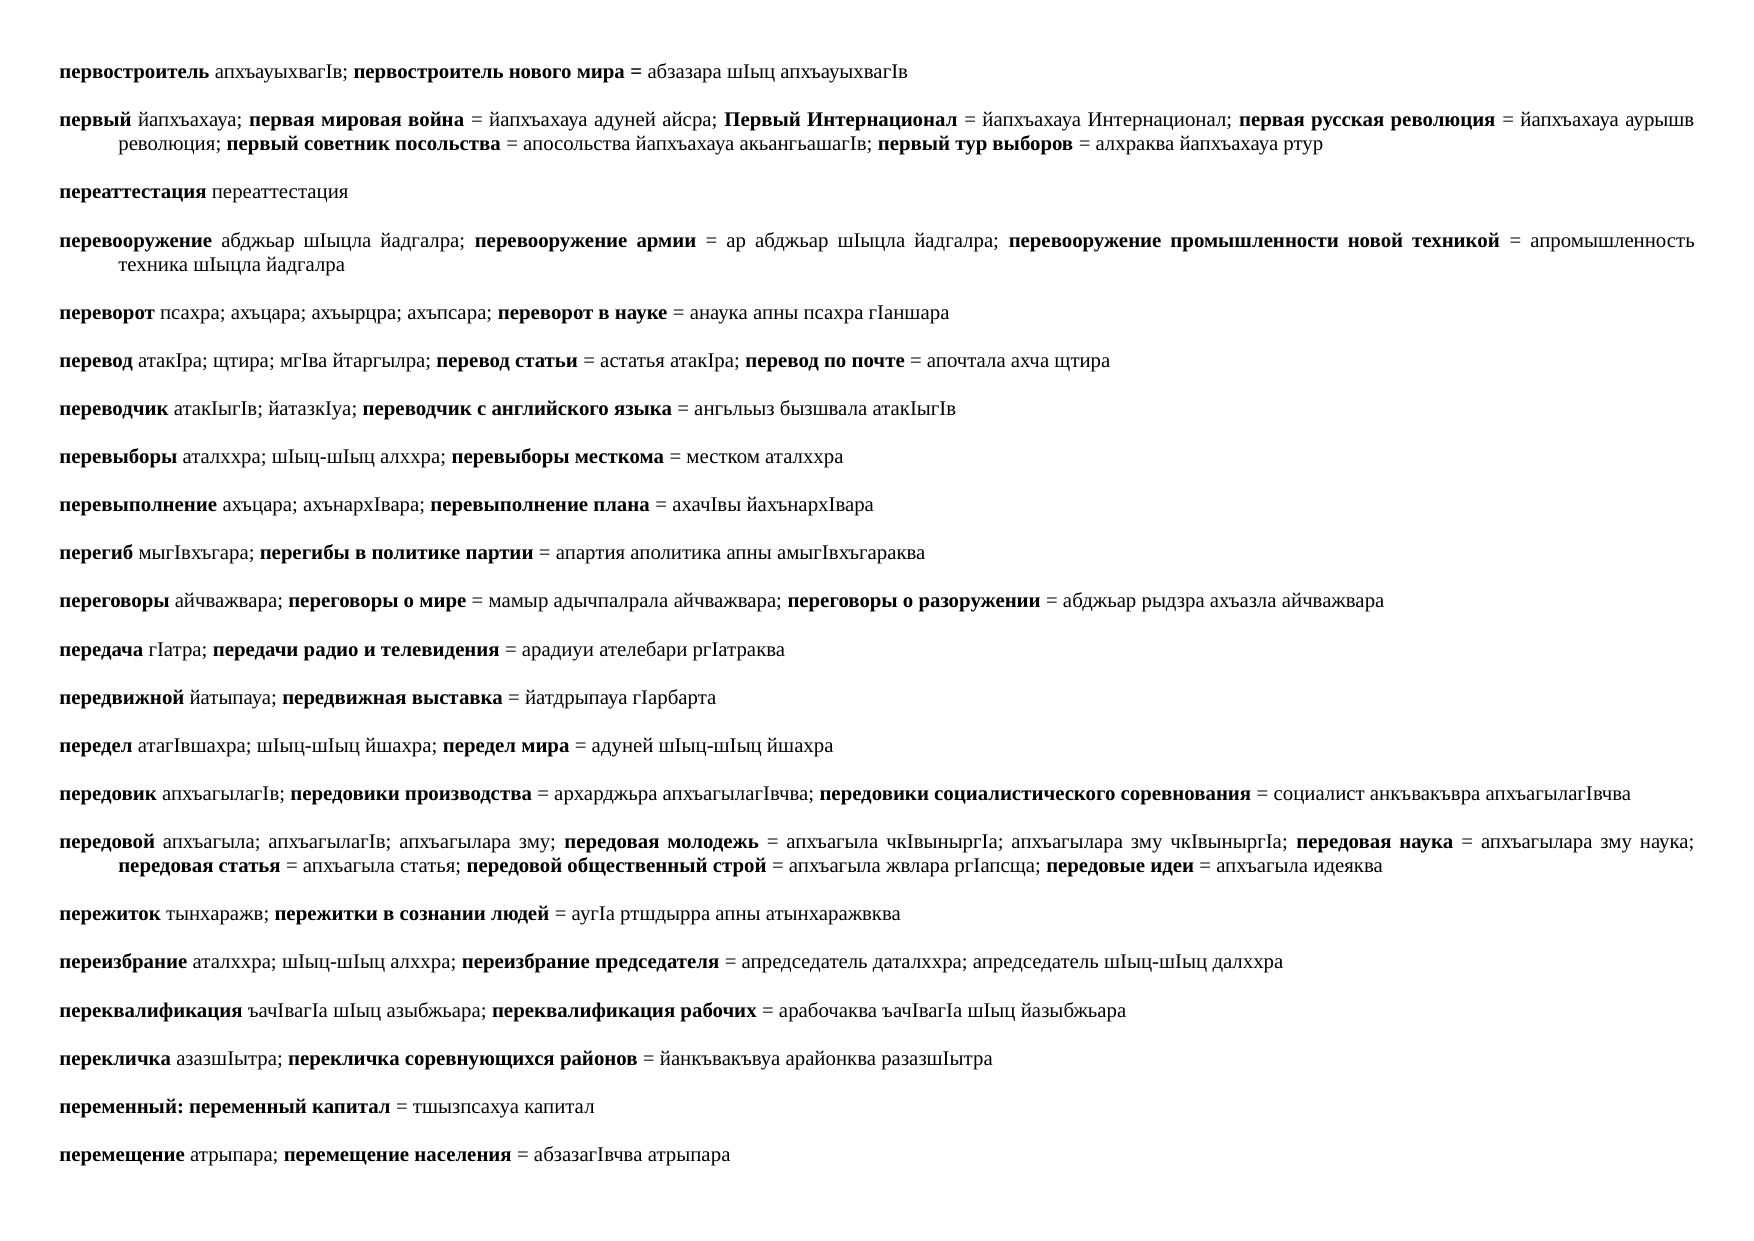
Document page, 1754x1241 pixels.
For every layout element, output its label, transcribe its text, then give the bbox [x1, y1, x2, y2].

text перемещение атрыпара; перемещение населения = абзазагIвчва атрыпара [59, 1142, 1695, 1166]
text переменный: переменный капитал = тшызпсахуа капитал [59, 1094, 1695, 1118]
text перевооружение абджьар шIыцла йадгалра; перевооружение армии = ар абджьар шIыцла йадгалра; перевооружение промышленности новой техникой = апромышленность техника шIыцла йадгалра [59, 227, 1695, 276]
text переаттестация переаттестация [59, 179, 1695, 203]
text перевыполнение ахъцара; ахънархIвара; перевыполнение плана = ахачIвы йахънархIвара [59, 492, 1695, 516]
text переизбрание аталххра; шIыц-шIыц алххра; переизбрание председателя = апредседатель даталххра; апредседатель шIыц-шIыц далххра [59, 949, 1695, 973]
text передвижной йатыпауа; передвижная выставка = йатдрыпауа гIарбарта [59, 685, 1695, 709]
text передел атагIвшахра; шIыц-шIыц йшахра; передел мира = адуней шIыц-шIыц йшахра [59, 733, 1695, 757]
text переворот псахра; ахъцара; ахъырцра; ахъпсара; переворот в науке = анаука апны псахра гIаншара [59, 300, 1695, 324]
text перегиб мыгIвхъгара; перегибы в политике партии = апартия аполитика апны амыгIвхъгараква [59, 540, 1695, 564]
text передовой апхъагыла; апхъагылагIв; апхъагылара зму; передовая молодежь = апхъагыла чкIвыныргIа; апхъагылара зму чкIвыныргIа; передовая наука = апхъагылара зму наука; передовая статья = апхъагыла статья; передовой общественный строй = апхъагыла жвлара ргIапсща; передовые идеи = апхъагыла идеяква [59, 829, 1695, 877]
text переговоры айчважвара; переговоры о мире = мамыр адычпалрала айчважвара; переговоры о разоружении = абджьар рыдзра ахъазла айчважвара [59, 588, 1695, 612]
text первостроитель апхъауыхвагIв; первостроитель нового мира = абзазара шIыц апхъауыхвагIв [59, 59, 1695, 83]
text перевыборы аталххра; шIыц-шIыц алххра; перевыборы месткома = местком аталххра [59, 444, 1695, 468]
text перевод атакIра; щтира; мгIва йтаргылра; перевод статьи = астатья атакIра; перевод по почте = апочтала ахча щтира [59, 348, 1695, 372]
text перекличка азазшIытра; перекличка соревнующихся районов = йанкъвакъвуа арайонква разазшIытра [59, 1046, 1695, 1070]
text переквалификация ъачIвагIа шIыц азыбжьара; переквалификация рабочих = арабочаква ъачIвагIа шIыц йазыбжьара [59, 997, 1695, 1022]
text первый йапхъахауа; первая мировая война = йапхъахауа адуней айсра; Первый Интернационал = йапхъахауа Интернационал; первая русская революция = йапхъахауа аурышв революция; первый советник посольства = апосольства йапхъахауа акьангьашагIв; первый тур выборов = алхраква йапхъахауа ртур [59, 107, 1695, 155]
text передача гIатра; передачи радио и телевидения = арадиуи ателебари ргIатраква [59, 637, 1695, 661]
text пережиток тынхаражв; пережитки в сознании людей = аугIа ртшдырра апны атынхаражвква [59, 901, 1695, 925]
text передовик апхъагылагIв; передовики производства = архарджьра апхъагылагIвчва; передовики социалистического соревнования = социалист анкъвакъвра апхъагылагIвчва [59, 781, 1695, 805]
text переводчик атакIыгIв; йатазкIуа; переводчик с английского языка = ангьльыз бызшвала атакIыгIв [59, 396, 1695, 420]
